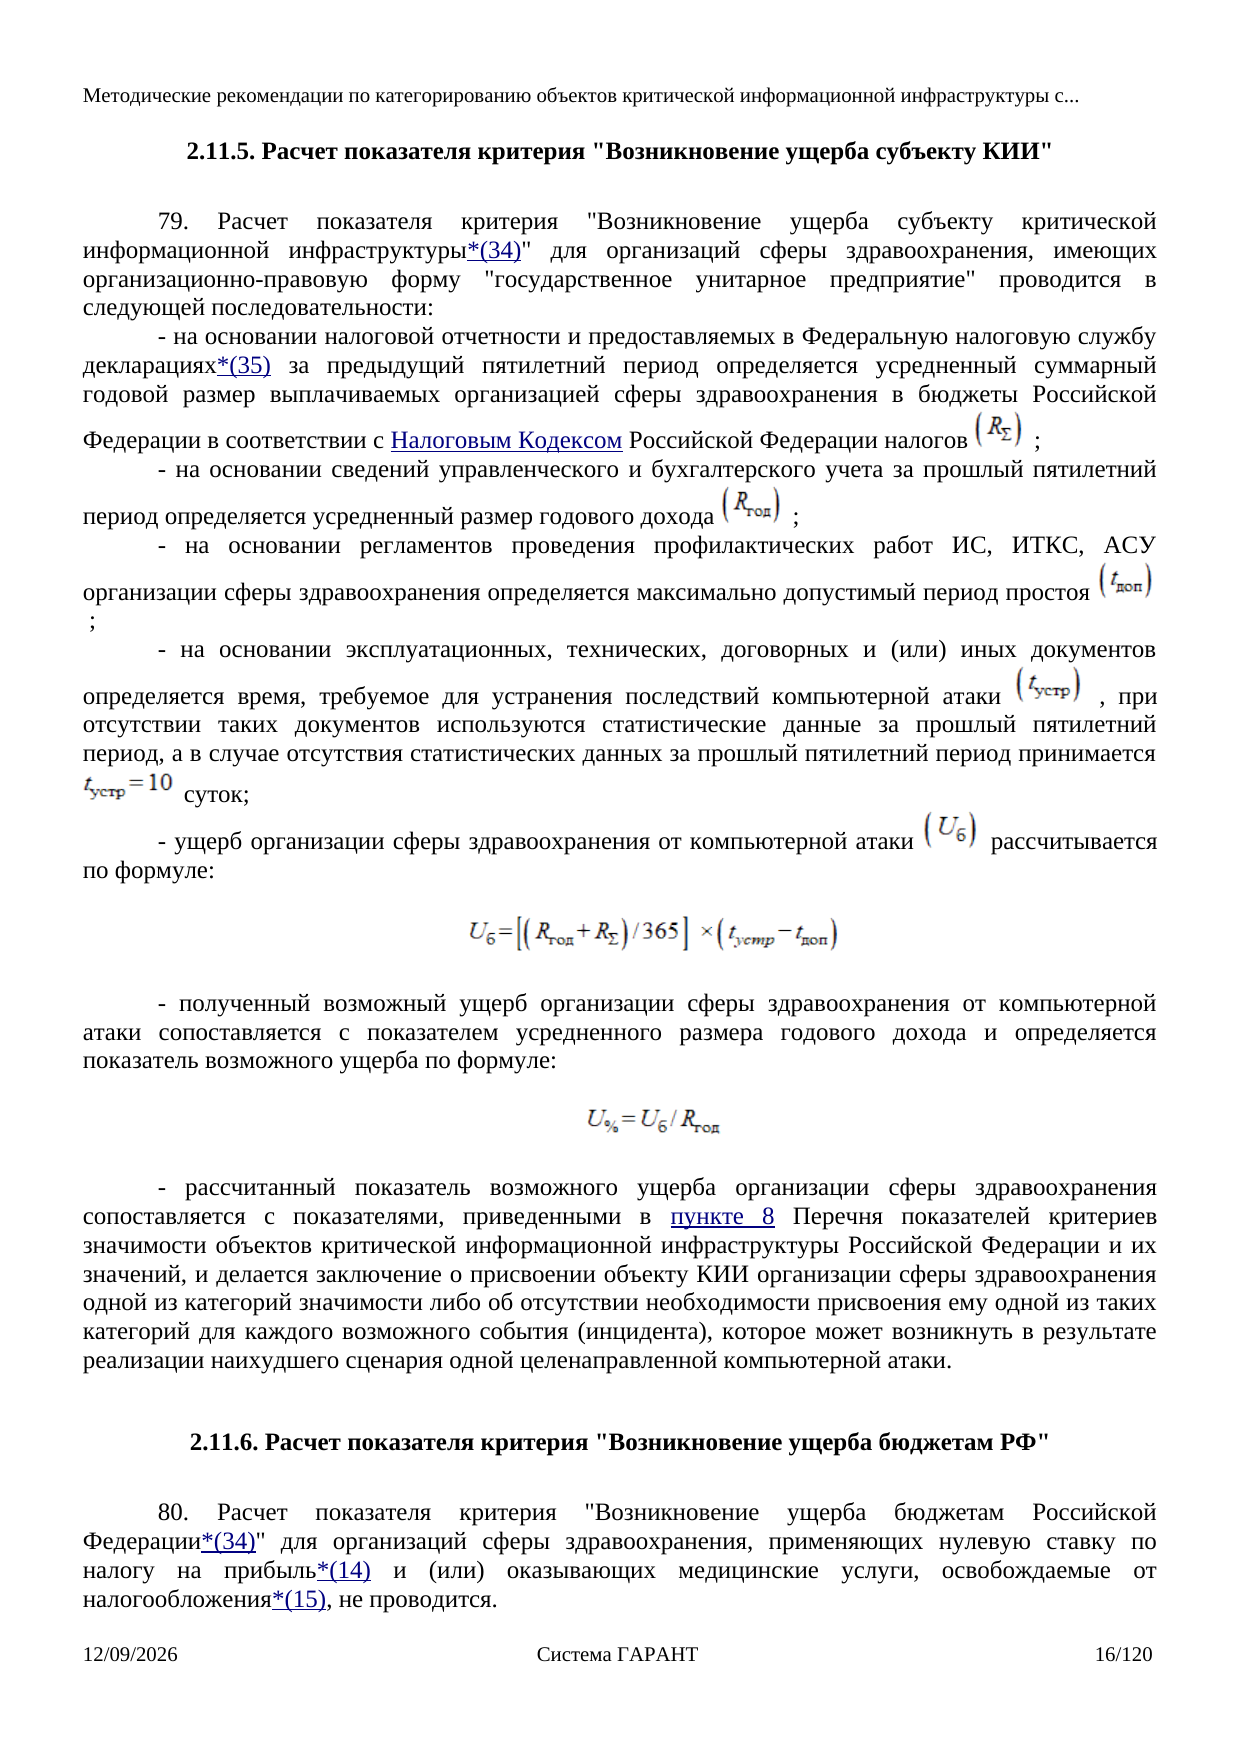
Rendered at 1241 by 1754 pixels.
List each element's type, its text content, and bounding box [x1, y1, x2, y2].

picture [721, 482, 786, 525]
text - ущерб организации сферы здравоохранения от компьютерной атаки рассчитывается по формуле: [83, 808, 1157, 883]
text 79. Расчет показателя критерия "Возникновение ущерба субъекту критической информационной инфраструктуры*(34)" для организаций сферы здравоохранения, имеющих организационно-правовую форму "государственное унитарное предприятие" проводится в следующей последовательности: [83, 206, 1157, 321]
picture [974, 407, 1028, 449]
picture [923, 807, 983, 850]
picture [1098, 558, 1158, 600]
text - на основании регламентов проведения профилактических работ ИС, ИТКС, АСУ организации сферы здравоохранения определяется максимально допустимый период простоя ; [83, 530, 1157, 634]
text - полученный возможный ущерб организации сферы здравоохранения от компьютерной атаки сопоставляется с показателем усредненного размера годового дохода и определяется показатель возможного ущерба по формуле: [83, 988, 1157, 1074]
picture [1015, 662, 1087, 704]
subtitle 2.11.6. Расчет показателя критерия "Возникновение ущерба бюджетам РФ" [83, 1427, 1157, 1456]
text 80. Расчет показателя критерия "Возникновение ущерба бюджетам Российской Федерации*(34)" для организаций сферы здравоохранения, применяющих нулевую ставку по налогу на прибыль*(14) и (или) оказывающих медицинские услуги, освобождаемые от налогообложения*(15), не проводится. [83, 1497, 1157, 1612]
text - на основании сведений управленческого и бухгалтерского учета за прошлый пятилетний период определяется усредненный размер годового дохода ; [83, 454, 1157, 530]
text - на основании налоговой отчетности и предоставляемых в Федеральную налоговую службу декларациях*(35) за предыдущий пятилетний период определяется усредненный суммарный годовой размер выплачиваемых организацией сферы здравоохранения в бюджеты Российской Федерации в соответствии с Налоговым Кодексом Российской Федерации налогов ; [83, 321, 1157, 454]
text - на основании эксплуатационных, технических, договорных и (или) иных документов определяется время, требуемое для устранения последствий компьютерной атаки , при отсутствии таких документов используются статистические данные за прошлый пятилетний период, а в случае отсутствия статистических данных за прошлый пятилетний период принимается суток; [83, 634, 1157, 808]
picture [584, 1102, 721, 1139]
picture [82, 766, 178, 803]
subtitle 2.11.5. Расчет показателя критерия "Возникновение ущерба субъекту КИИ" [83, 136, 1157, 165]
picture [466, 912, 839, 954]
text - рассчитанный показатель возможного ущерба организации сферы здравоохранения сопоставляется с показателями, приведенными в пункте 8 Перечня показателей критериев значимости объектов критической информационной инфраструктуры Российской Федерации и их значений, и делается заключение о присвоении объекту КИИ организации сферы здравоохранения одной из категорий значимости либо об отсутствии необходимости присвоения ему одной из таких категорий для каждого возможного события (инцидента), которое может возникнуть в результате реализации наихудшего сценария одной целенаправленной компьютерной атаки. [83, 1172, 1157, 1374]
